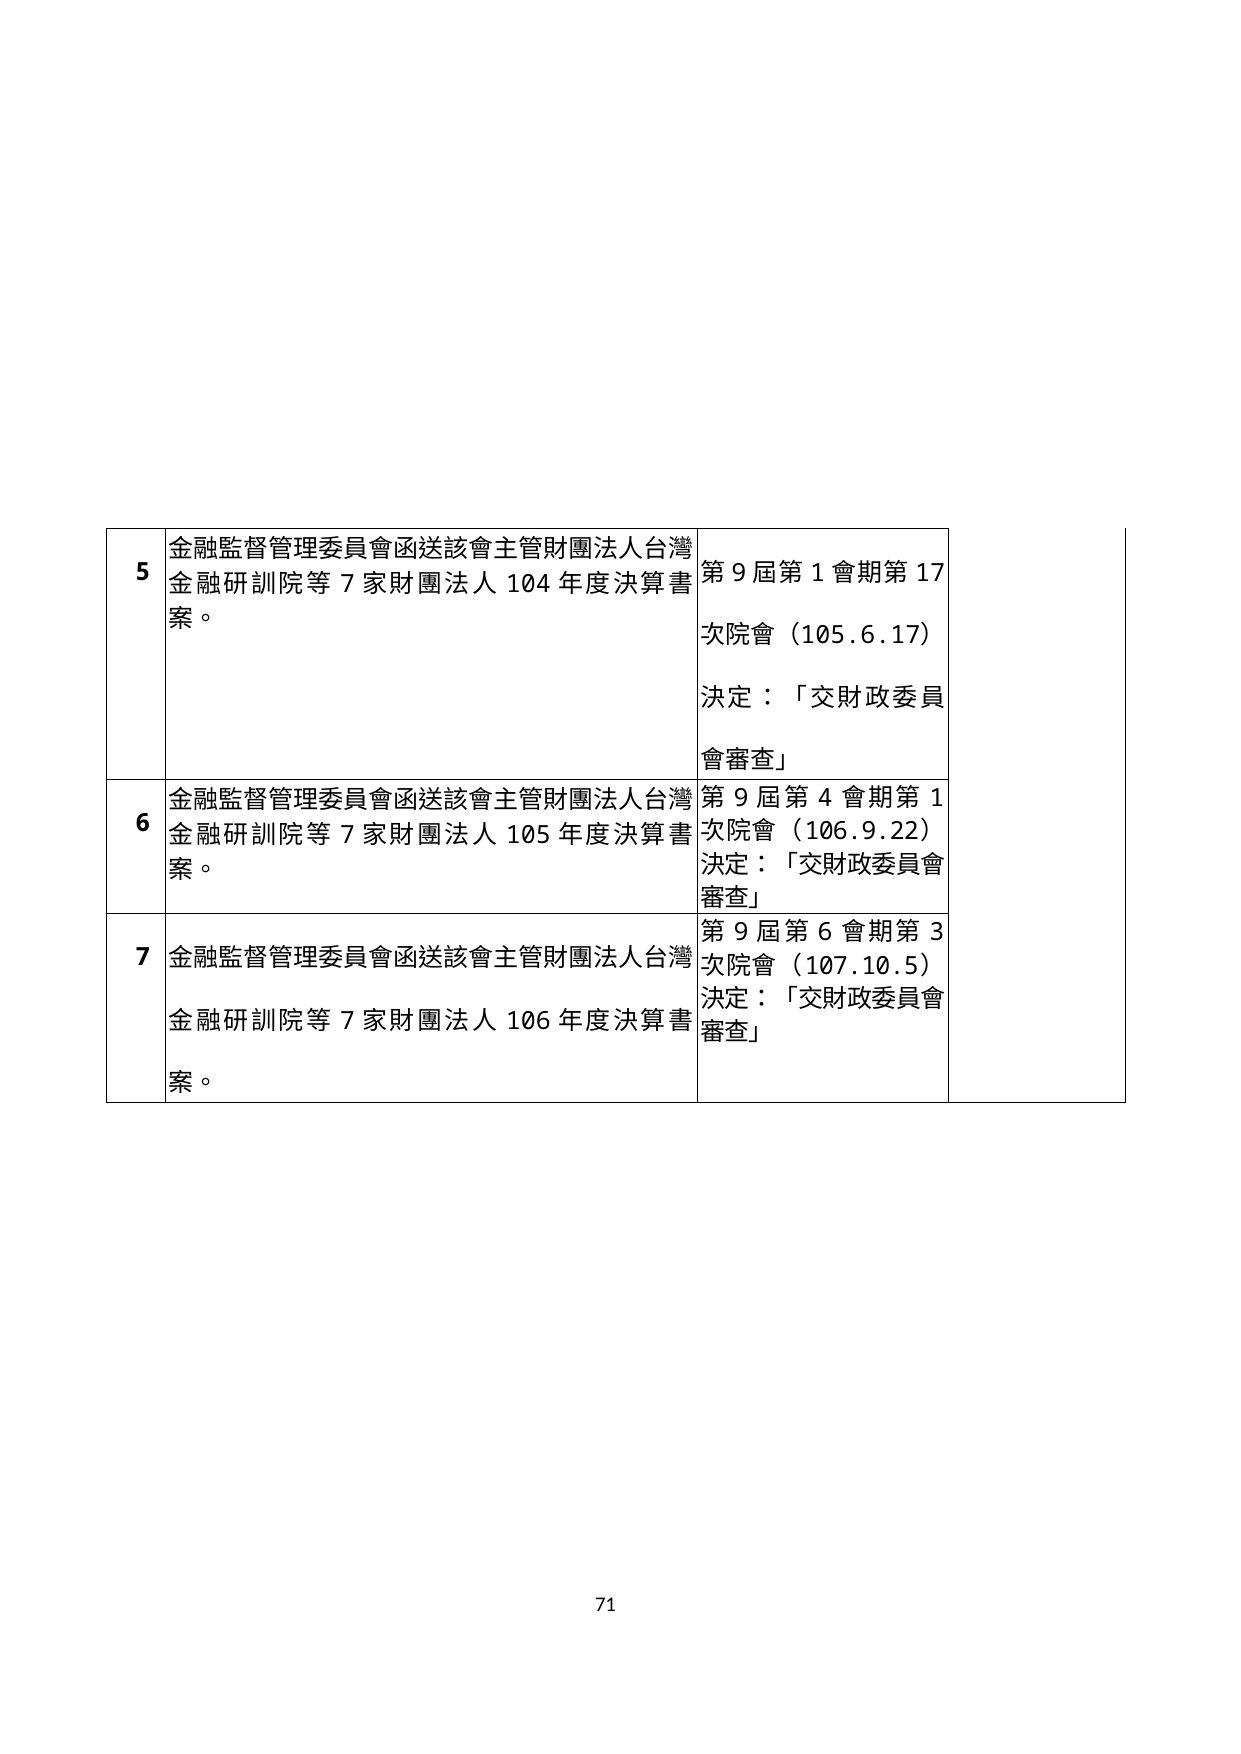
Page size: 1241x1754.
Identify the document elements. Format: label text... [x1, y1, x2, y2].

table_cell 第9屆第6會期第3次院會（107.10.5）決定：「交財政委員會審查」 [698, 914, 948, 1102]
table_cell 金融監督管理委員會函送該會主管財團法人台灣金融研訓院等7家財團法人106年度決算書案。 [166, 914, 697, 1102]
table_cell 金融監督管理委員會函送該會主管財團法人台灣金融研訓院等7家財團法人105年度決算書案。 [166, 780, 697, 913]
table_cell [949, 779, 1125, 913]
table_cell 5 [107, 529, 165, 779]
table_cell [949, 528, 1125, 779]
table_cell 金融監督管理委員會函送該會主管財團法人台灣金融研訓院等7家財團法人104年度決算書案。 [166, 529, 697, 779]
table_cell 第9屆第4會期第1次院會（106.9.22）決定：「交財政委員會審查」 [698, 780, 948, 913]
table_cell 7 [107, 914, 165, 1102]
table_cell [949, 913, 1125, 1102]
table_cell 第9屆第1會期第17次院會（105.6.17）決定：「交財政委員會審查」 [698, 529, 948, 779]
table_cell 6 [107, 780, 165, 913]
